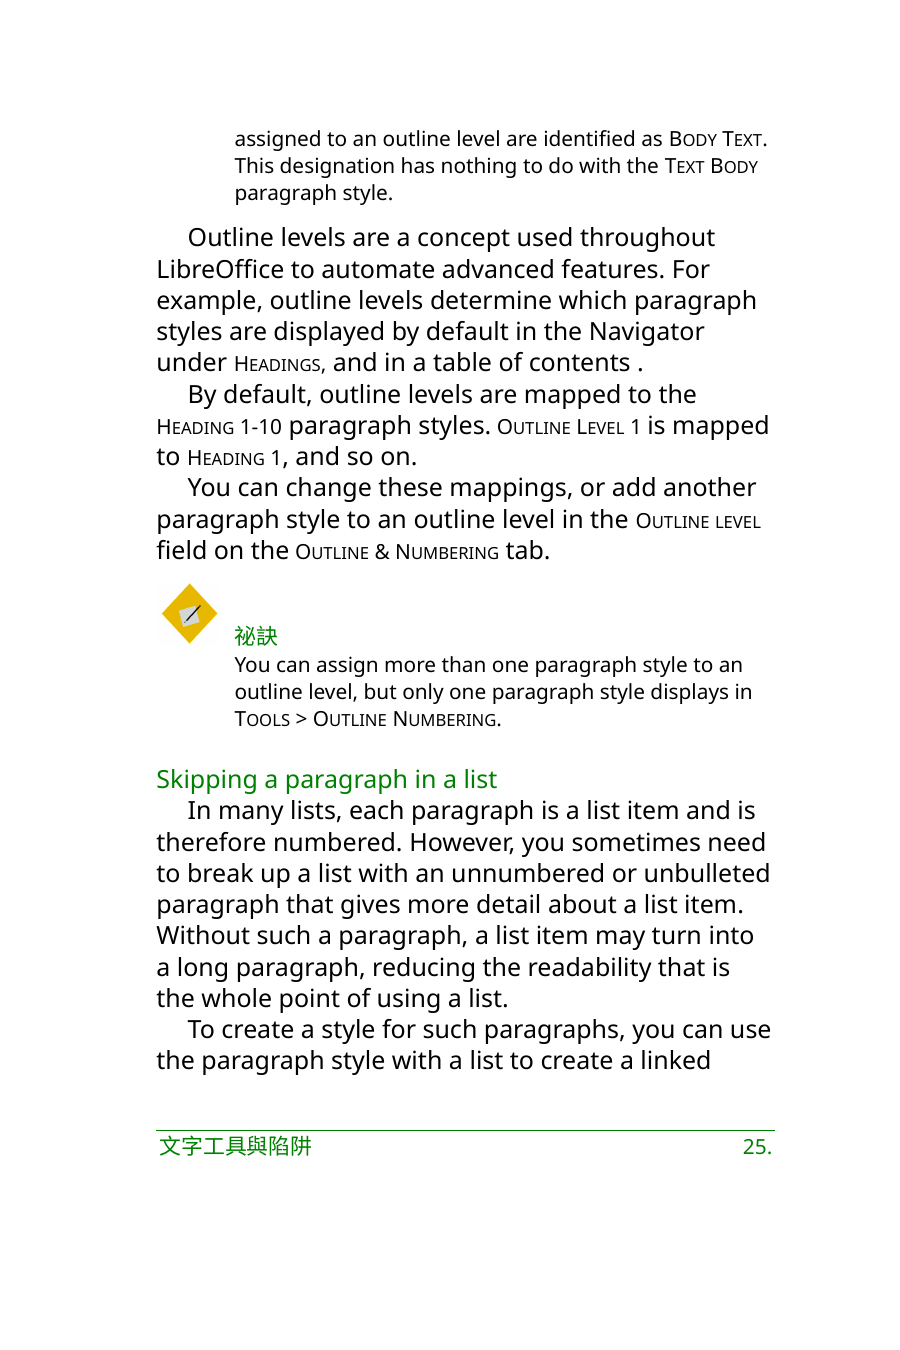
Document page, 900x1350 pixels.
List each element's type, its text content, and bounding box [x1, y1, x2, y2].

text assigned to an outline level are identified as Body Text. This designation has nothing to do with the Text Body paragraph style. [234, 125, 775, 206]
text In many lists, each paragraph is a list item and is therefore numbered. However, you sometimes need to break up a list with an unnumbered or unbulleted paragraph that gives more detail about a list item. Without such a paragraph, a list item may turn into a long paragraph, reducing the readability that is the whole point of using a list. [156, 795, 775, 1013]
text Outline levels are a concept used throughout LibreOffice to automate advanced features. For example, outline levels determine which paragraph styles are displayed by default in the Navigator under Headings, and in a table of contents . [156, 222, 775, 378]
text To create a style for such paragraphs, you can use the paragraph style with a list to create a linked [156, 1013, 775, 1076]
text By default, outline levels are mapped to the Heading 1-10 paragraph styles. Outline Level 1 is mapped to Heading 1, and so on. [156, 378, 775, 472]
picture [157, 582, 220, 645]
subtitle Skipping a paragraph in a list [156, 763, 775, 795]
text You can change these mappings, or add another paragraph style to an outline level in the Outline level field on the Outline & Numbering tab. [156, 472, 775, 566]
list 祕訣 [156, 581, 775, 651]
text You can assign more than one paragraph style to an outline level, but only one paragraph style displays in Tools > Outline Numbering. [234, 651, 775, 732]
